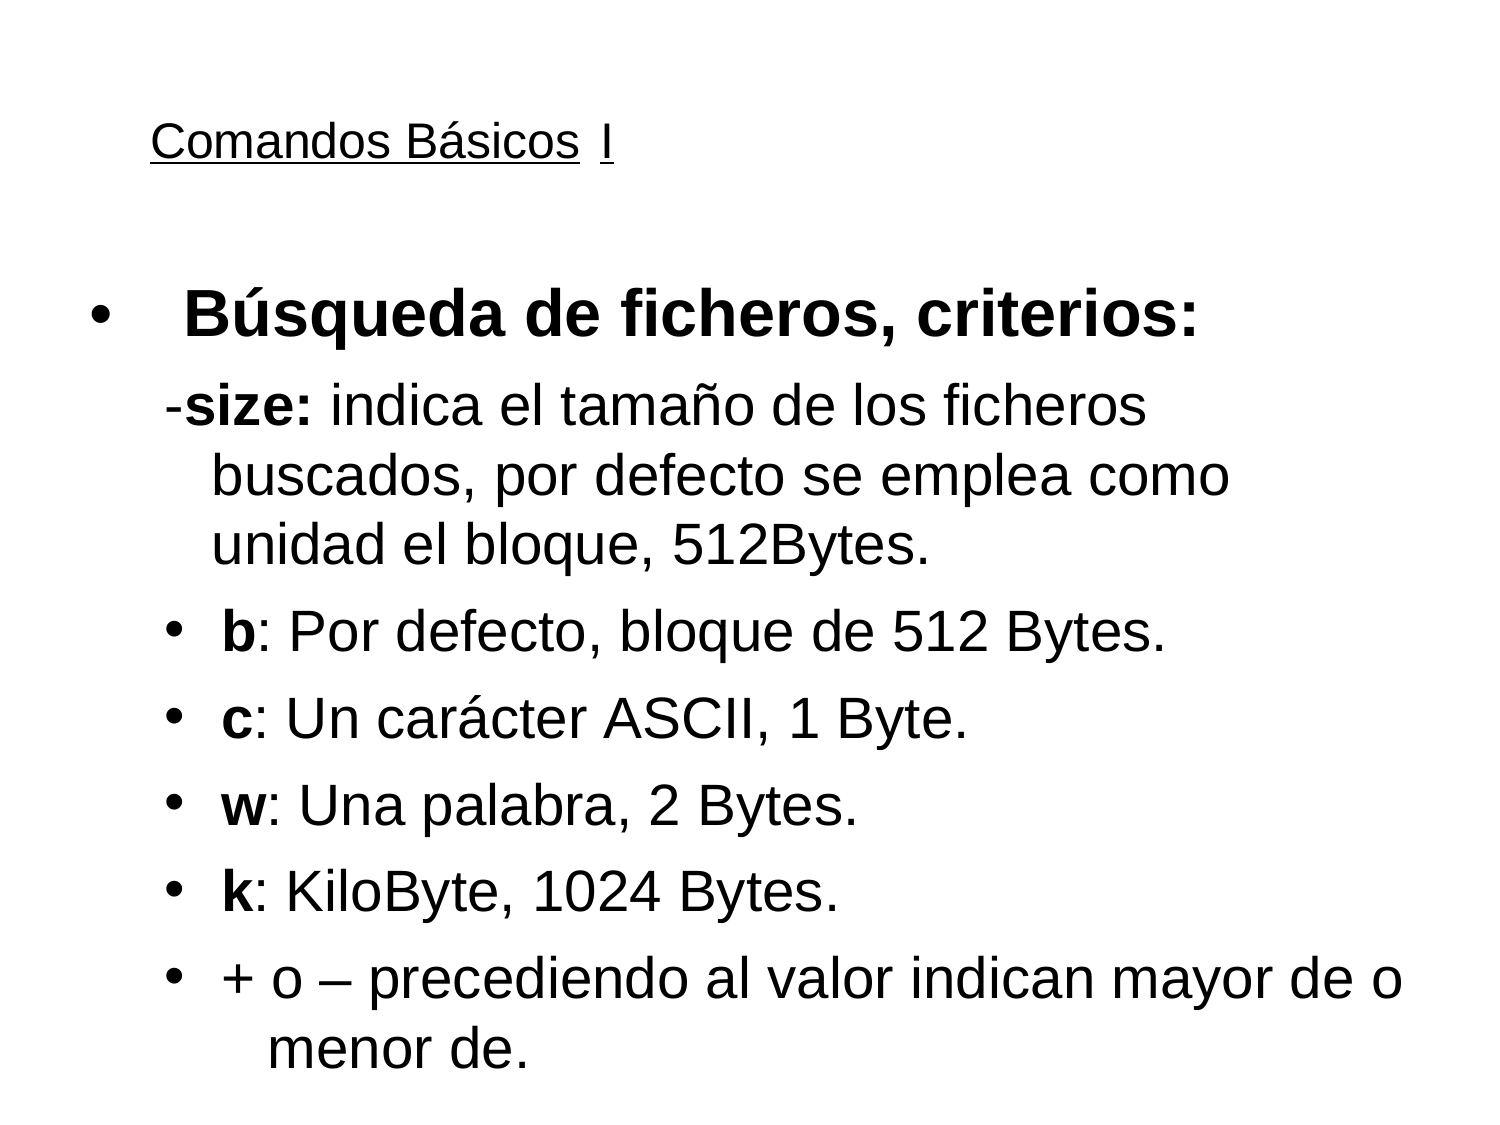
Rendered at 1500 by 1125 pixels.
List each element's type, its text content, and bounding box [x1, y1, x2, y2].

list • Búsqueda de ficheros, criterios: -size: indica el tamaño de los ficheros buscados, por defecto se emplea como unidad el bloque, 512Bytes. b: Por defecto, bloque de 512 Bytes. c: Un carácter ASCII, 1 Byte. w: Una palabra, 2 Bytes. k: KiloByte, 1024 Bytes. + o – precediendo al valor indican mayor de o menor de. [75, 262, 1426, 1125]
title Comandos Básicos I [75, 45, 1426, 233]
